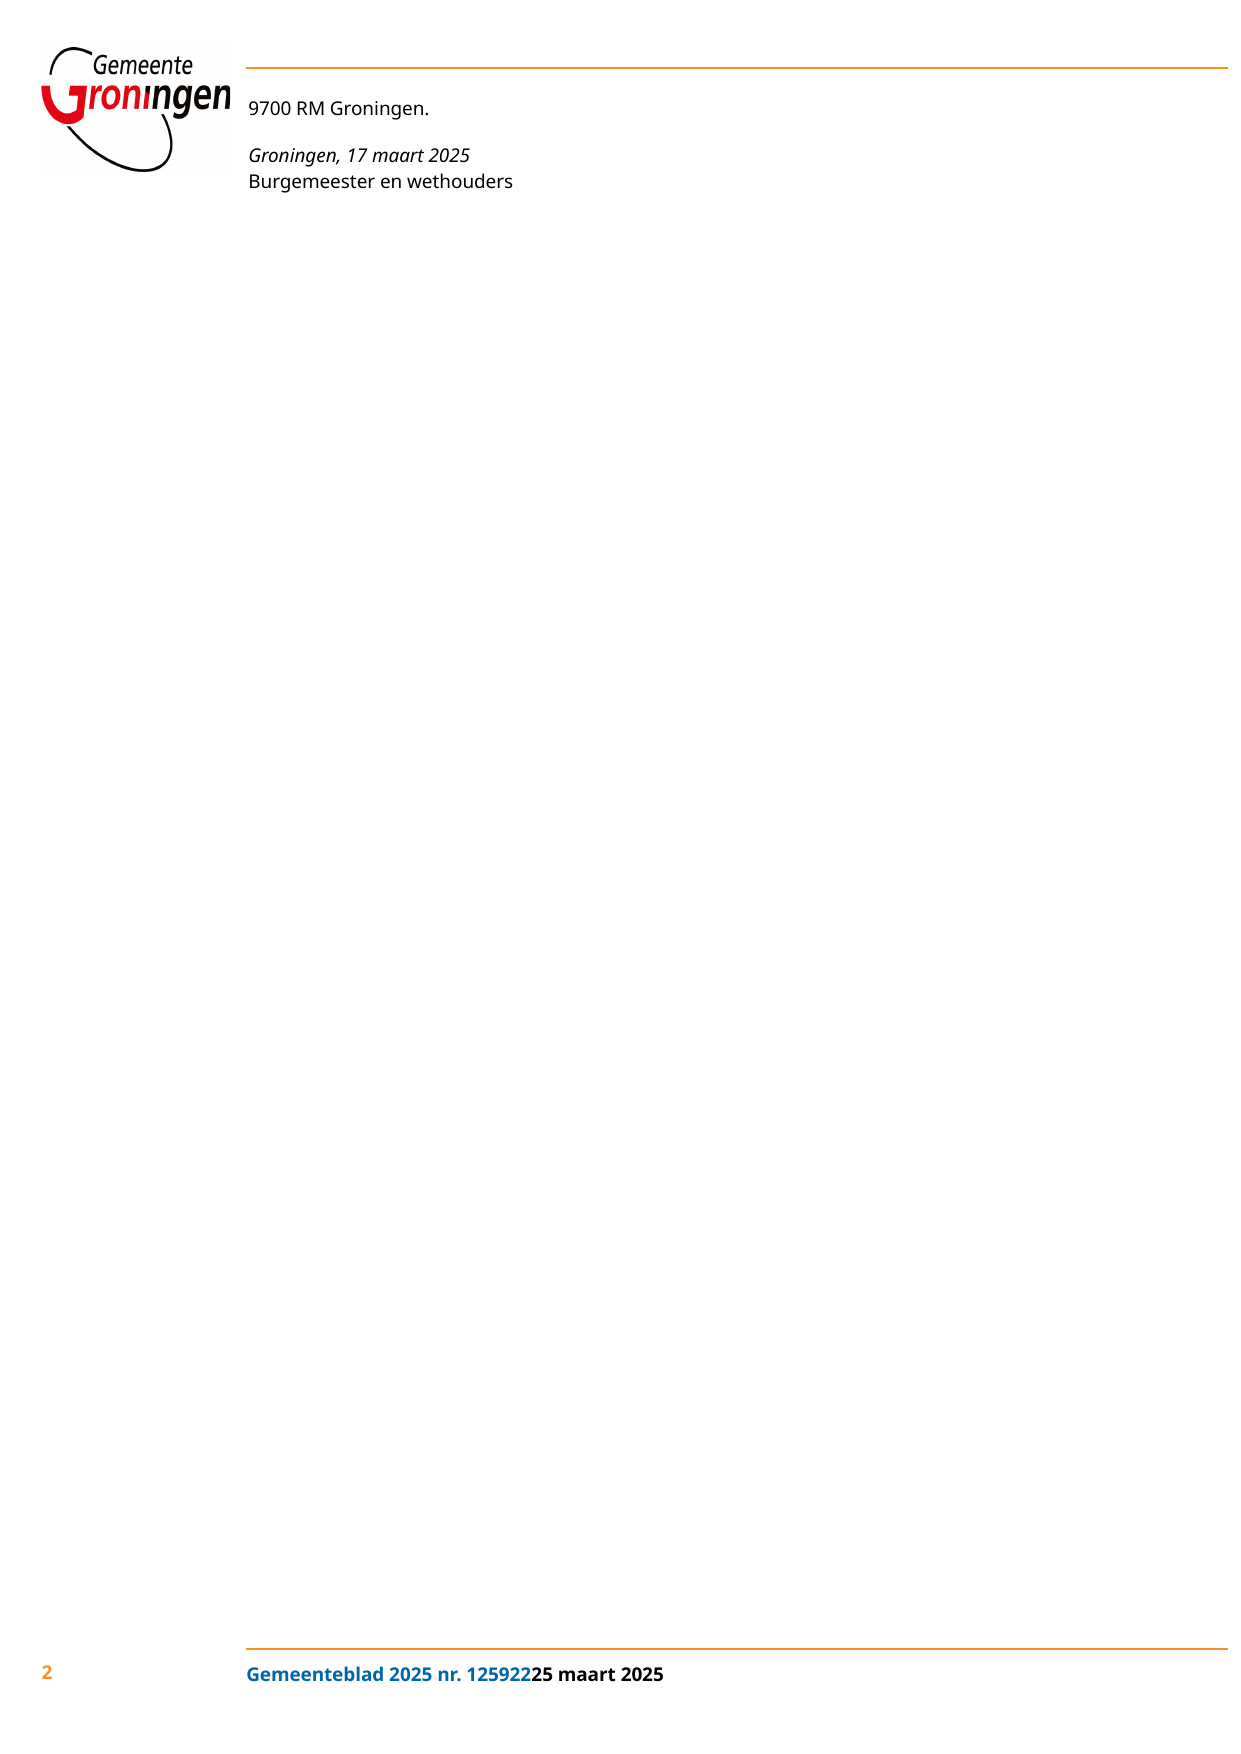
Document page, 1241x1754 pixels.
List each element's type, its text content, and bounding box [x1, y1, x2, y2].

picture [41, 47, 231, 172]
text Groningen, 17 maart 2025 [248, 143, 1152, 168]
text 9700 RM Groningen. [248, 95, 1152, 121]
text Burgemeester en wethouders [248, 168, 1152, 194]
